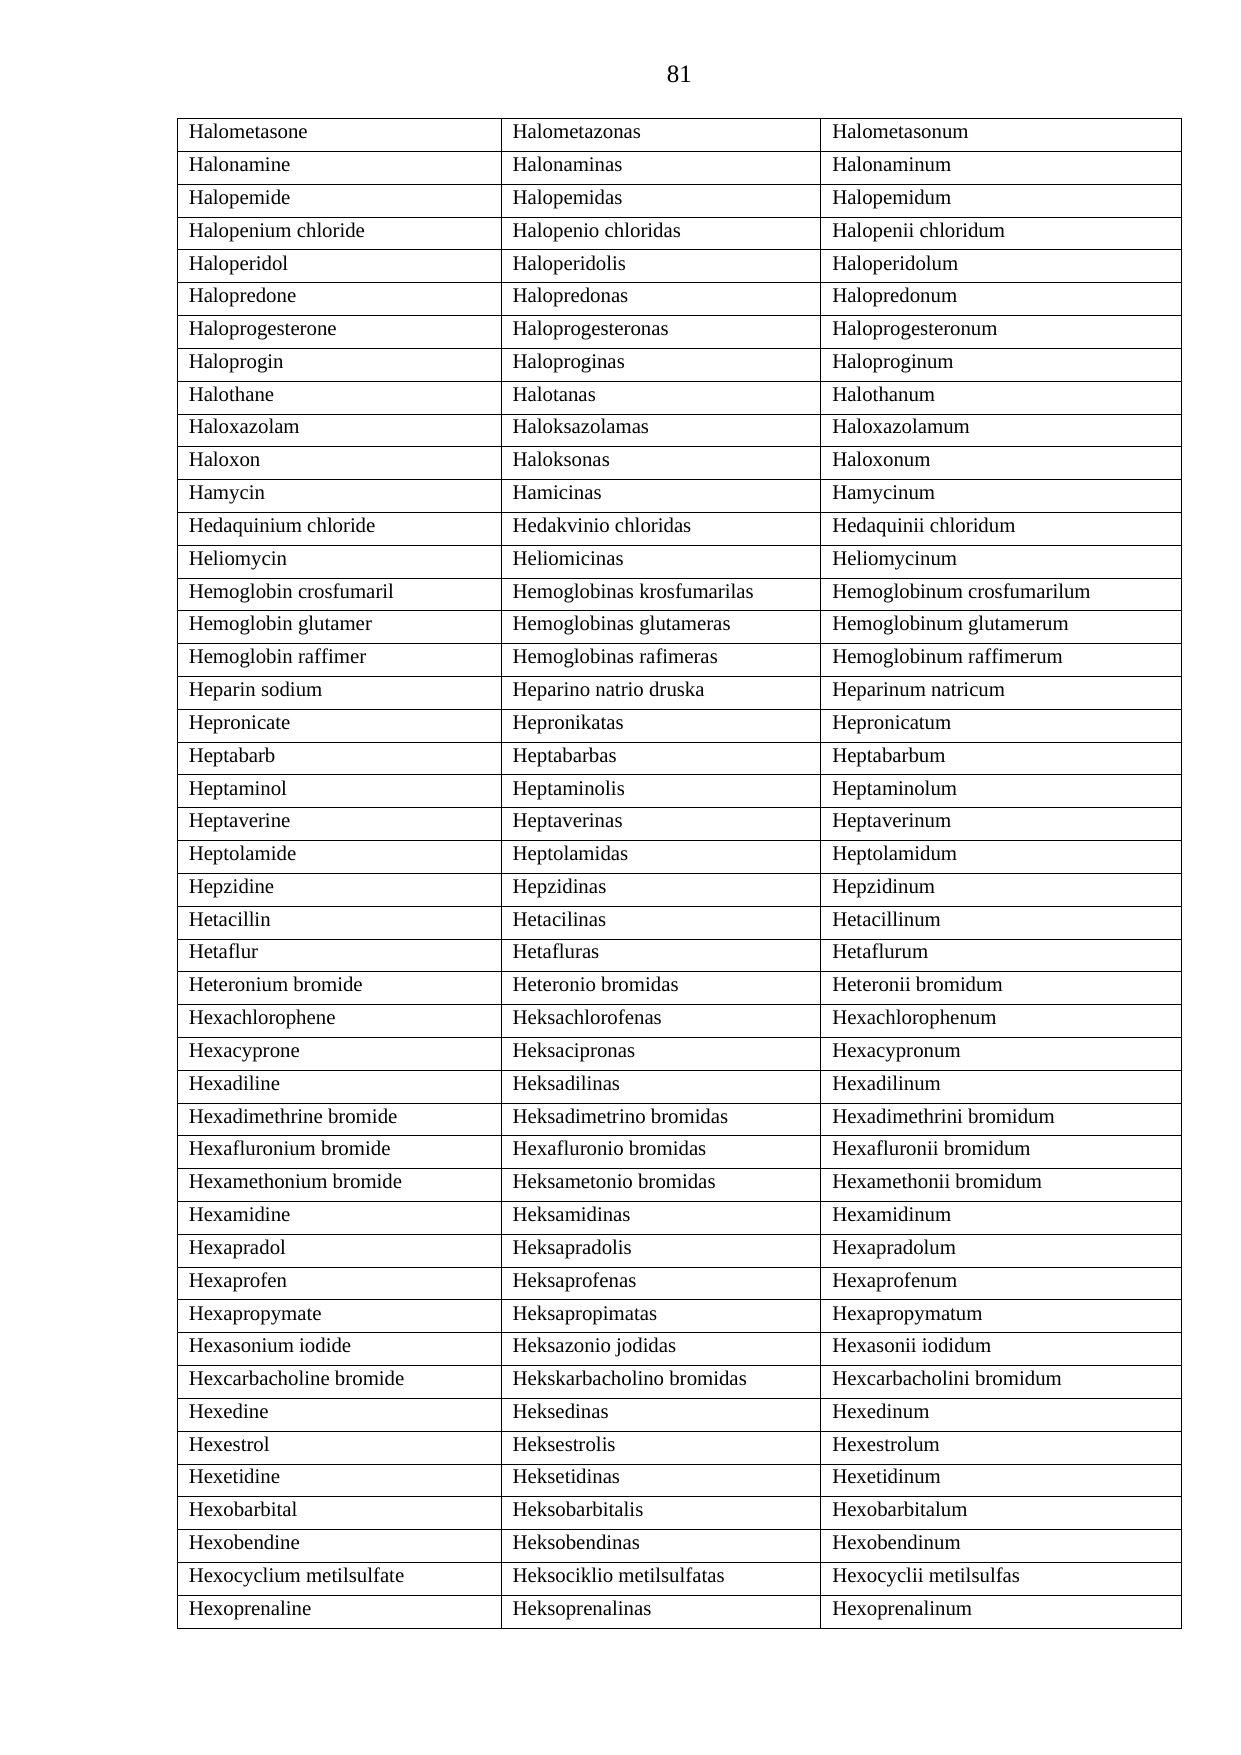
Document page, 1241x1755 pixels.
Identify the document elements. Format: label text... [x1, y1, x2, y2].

table_cell Halotanas [502, 382, 820, 413]
table_cell Hexcarbacholine bromide [178, 1366, 501, 1398]
table_cell Hemoglobinum raffimerum [821, 644, 1181, 676]
table_cell Hexacyprone [178, 1038, 501, 1070]
table_cell Heksacipronas [502, 1038, 820, 1070]
table_cell Heptaverine [178, 808, 501, 840]
table_cell Heptaverinum [821, 808, 1181, 840]
table_cell Heliomicinas [502, 546, 820, 577]
table_cell Haloksazolamas [502, 415, 820, 446]
table_cell Heteronium bromide [178, 972, 501, 1004]
table_cell Heksetidinas [502, 1465, 820, 1496]
table_cell Hamycin [178, 480, 501, 512]
table_cell Haloperidolum [821, 250, 1181, 282]
table_cell Hexaprofen [178, 1268, 501, 1299]
table_cell Hexadilinum [821, 1071, 1181, 1102]
table_cell Hexapradolum [821, 1235, 1181, 1267]
table_cell Hexobendine [178, 1530, 501, 1562]
table_cell Haloperidol [178, 250, 501, 282]
table_cell Heksachlorofenas [502, 1005, 820, 1037]
table_cell Hexasonium iodide [178, 1333, 501, 1365]
table_cell Hexobendinum [821, 1530, 1181, 1562]
table_cell Heksobarbitalis [502, 1497, 820, 1529]
table_cell Hetacillinum [821, 907, 1181, 938]
table_cell Halopenii chloridum [821, 218, 1181, 249]
table_cell Haloxon [178, 447, 501, 479]
table_cell Haloproginas [502, 349, 820, 381]
table_cell Hedakvinio chloridas [502, 513, 820, 545]
table_cell Heksoprenalinas [502, 1596, 820, 1627]
table_cell Hexapradol [178, 1235, 501, 1267]
table_cell Haloperidolis [502, 250, 820, 282]
table_cell Halopredonum [821, 283, 1181, 315]
table_cell Hexamethonii bromidum [821, 1169, 1181, 1201]
table_cell Heptaminolis [502, 775, 820, 807]
table_cell Hexacypronum [821, 1038, 1181, 1070]
table_cell Hexedine [178, 1399, 501, 1431]
table_cell Hemoglobinas krosfumarilas [502, 579, 820, 610]
table_cell Hemoglobinum glutamerum [821, 611, 1181, 643]
table_cell Hedaquinium chloride [178, 513, 501, 545]
table_cell Heliomycinum [821, 546, 1181, 577]
table_cell Hexocyclium metilsulfate [178, 1563, 501, 1595]
table_cell Hexetidine [178, 1465, 501, 1496]
table_cell Hetacillin [178, 907, 501, 938]
table_cell Hexafluronium bromide [178, 1136, 501, 1168]
table_cell Halonaminum [821, 152, 1181, 184]
table_cell Hepronicatum [821, 710, 1181, 742]
table_cell Hexafluronii bromidum [821, 1136, 1181, 1168]
table_cell Heptolamide [178, 841, 501, 873]
table_cell Halopemidas [502, 185, 820, 217]
table_cell Hexedinum [821, 1399, 1181, 1431]
table_cell Halometazonas [502, 119, 820, 151]
table_cell Halopenium chloride [178, 218, 501, 249]
table_cell Hexcarbacholini bromidum [821, 1366, 1181, 1398]
table_cell Halopenio chloridas [502, 218, 820, 249]
table_cell Heteronii bromidum [821, 972, 1181, 1004]
table_cell Hetaflurum [821, 940, 1181, 971]
table_cell Hexamidinum [821, 1202, 1181, 1234]
table_cell Hexachlorophene [178, 1005, 501, 1037]
table_cell Heptolamidas [502, 841, 820, 873]
table_cell Halopemidum [821, 185, 1181, 217]
table_cell Heptabarbum [821, 743, 1181, 774]
table_cell Hamycinum [821, 480, 1181, 512]
table_cell Haloproginum [821, 349, 1181, 381]
table_cell Heksedinas [502, 1399, 820, 1431]
table_cell Hexasonii iodidum [821, 1333, 1181, 1365]
table_cell Heksamidinas [502, 1202, 820, 1234]
table_cell Halothanum [821, 382, 1181, 413]
table_cell Haloprogesteronas [502, 316, 820, 348]
table_cell Hexobarbital [178, 1497, 501, 1529]
table_cell Hemoglobinum crosfumarilum [821, 579, 1181, 610]
table_cell Hexadiline [178, 1071, 501, 1102]
table_cell Hexadimethrine bromide [178, 1104, 501, 1135]
table_cell Heksazonio jodidas [502, 1333, 820, 1365]
table_cell Hexadimethrini bromidum [821, 1104, 1181, 1135]
table_cell Heksociklio metilsulfatas [502, 1563, 820, 1595]
table_cell Haloksonas [502, 447, 820, 479]
table_cell Heparin sodium [178, 677, 501, 709]
table_cell Haloprogesteronum [821, 316, 1181, 348]
table_cell Hemoglobin glutamer [178, 611, 501, 643]
table_cell Hexamethonium bromide [178, 1169, 501, 1201]
table_cell Hexaprofenum [821, 1268, 1181, 1299]
table_cell Hemoglobinas glutameras [502, 611, 820, 643]
table_cell Halopredonas [502, 283, 820, 315]
table_cell Heksaprofenas [502, 1268, 820, 1299]
table_cell Hekskarbacholino bromidas [502, 1366, 820, 1398]
table_cell Hexoprenalinum [821, 1596, 1181, 1627]
table_cell Hepzidinum [821, 874, 1181, 906]
table_cell Haloprogesterone [178, 316, 501, 348]
table_cell Heptabarbas [502, 743, 820, 774]
table_cell Hetacilinas [502, 907, 820, 938]
table_cell Hepzidine [178, 874, 501, 906]
table_cell Hetaflur [178, 940, 501, 971]
table_cell Halopemide [178, 185, 501, 217]
table_cell Hamicinas [502, 480, 820, 512]
table_cell Heliomycin [178, 546, 501, 577]
table_cell Hexapropymate [178, 1300, 501, 1332]
table_cell Heparino natrio druska [502, 677, 820, 709]
table_cell Hexapropymatum [821, 1300, 1181, 1332]
table_cell Hemoglobin crosfumaril [178, 579, 501, 610]
table_cell Hexamidine [178, 1202, 501, 1234]
table_cell Hepzidinas [502, 874, 820, 906]
table_cell Heparinum natricum [821, 677, 1181, 709]
table_cell Hepronicate [178, 710, 501, 742]
table_cell Haloxonum [821, 447, 1181, 479]
table_cell Hepronikatas [502, 710, 820, 742]
table_cell Heptaminolum [821, 775, 1181, 807]
table_cell Halothane [178, 382, 501, 413]
table_cell Hexestrol [178, 1432, 501, 1463]
table_cell Hexafluronio bromidas [502, 1136, 820, 1168]
table_cell Heptolamidum [821, 841, 1181, 873]
table_cell Heptaminol [178, 775, 501, 807]
table_cell Hexocyclii metilsulfas [821, 1563, 1181, 1595]
table_cell Hemoglobinas rafimeras [502, 644, 820, 676]
table_cell Hexobarbitalum [821, 1497, 1181, 1529]
table_cell Hemoglobin raffimer [178, 644, 501, 676]
table_cell Haloxazolamum [821, 415, 1181, 446]
table_cell Heksapropimatas [502, 1300, 820, 1332]
table_cell Halometasonum [821, 119, 1181, 151]
table_cell Halonaminas [502, 152, 820, 184]
table_cell Heteronio bromidas [502, 972, 820, 1004]
table_cell Hexetidinum [821, 1465, 1181, 1496]
table_cell Heptaverinas [502, 808, 820, 840]
table_cell Hexestrolum [821, 1432, 1181, 1463]
table_cell Halopredone [178, 283, 501, 315]
table_cell Hetafluras [502, 940, 820, 971]
table_cell Haloprogin [178, 349, 501, 381]
table_cell Hexoprenaline [178, 1596, 501, 1627]
table_cell Heptabarb [178, 743, 501, 774]
table_cell Heksapradolis [502, 1235, 820, 1267]
table_cell Heksadimetrino bromidas [502, 1104, 820, 1135]
table_cell Hedaquinii chloridum [821, 513, 1181, 545]
table_cell Haloxazolam [178, 415, 501, 446]
table_cell Hexachlorophenum [821, 1005, 1181, 1037]
table_cell Heksestrolis [502, 1432, 820, 1463]
table_cell Halometasone [178, 119, 501, 151]
table_cell Heksadilinas [502, 1071, 820, 1102]
table_cell Heksobendinas [502, 1530, 820, 1562]
table_cell Heksametonio bromidas [502, 1169, 820, 1201]
table_cell Halonamine [178, 152, 501, 184]
